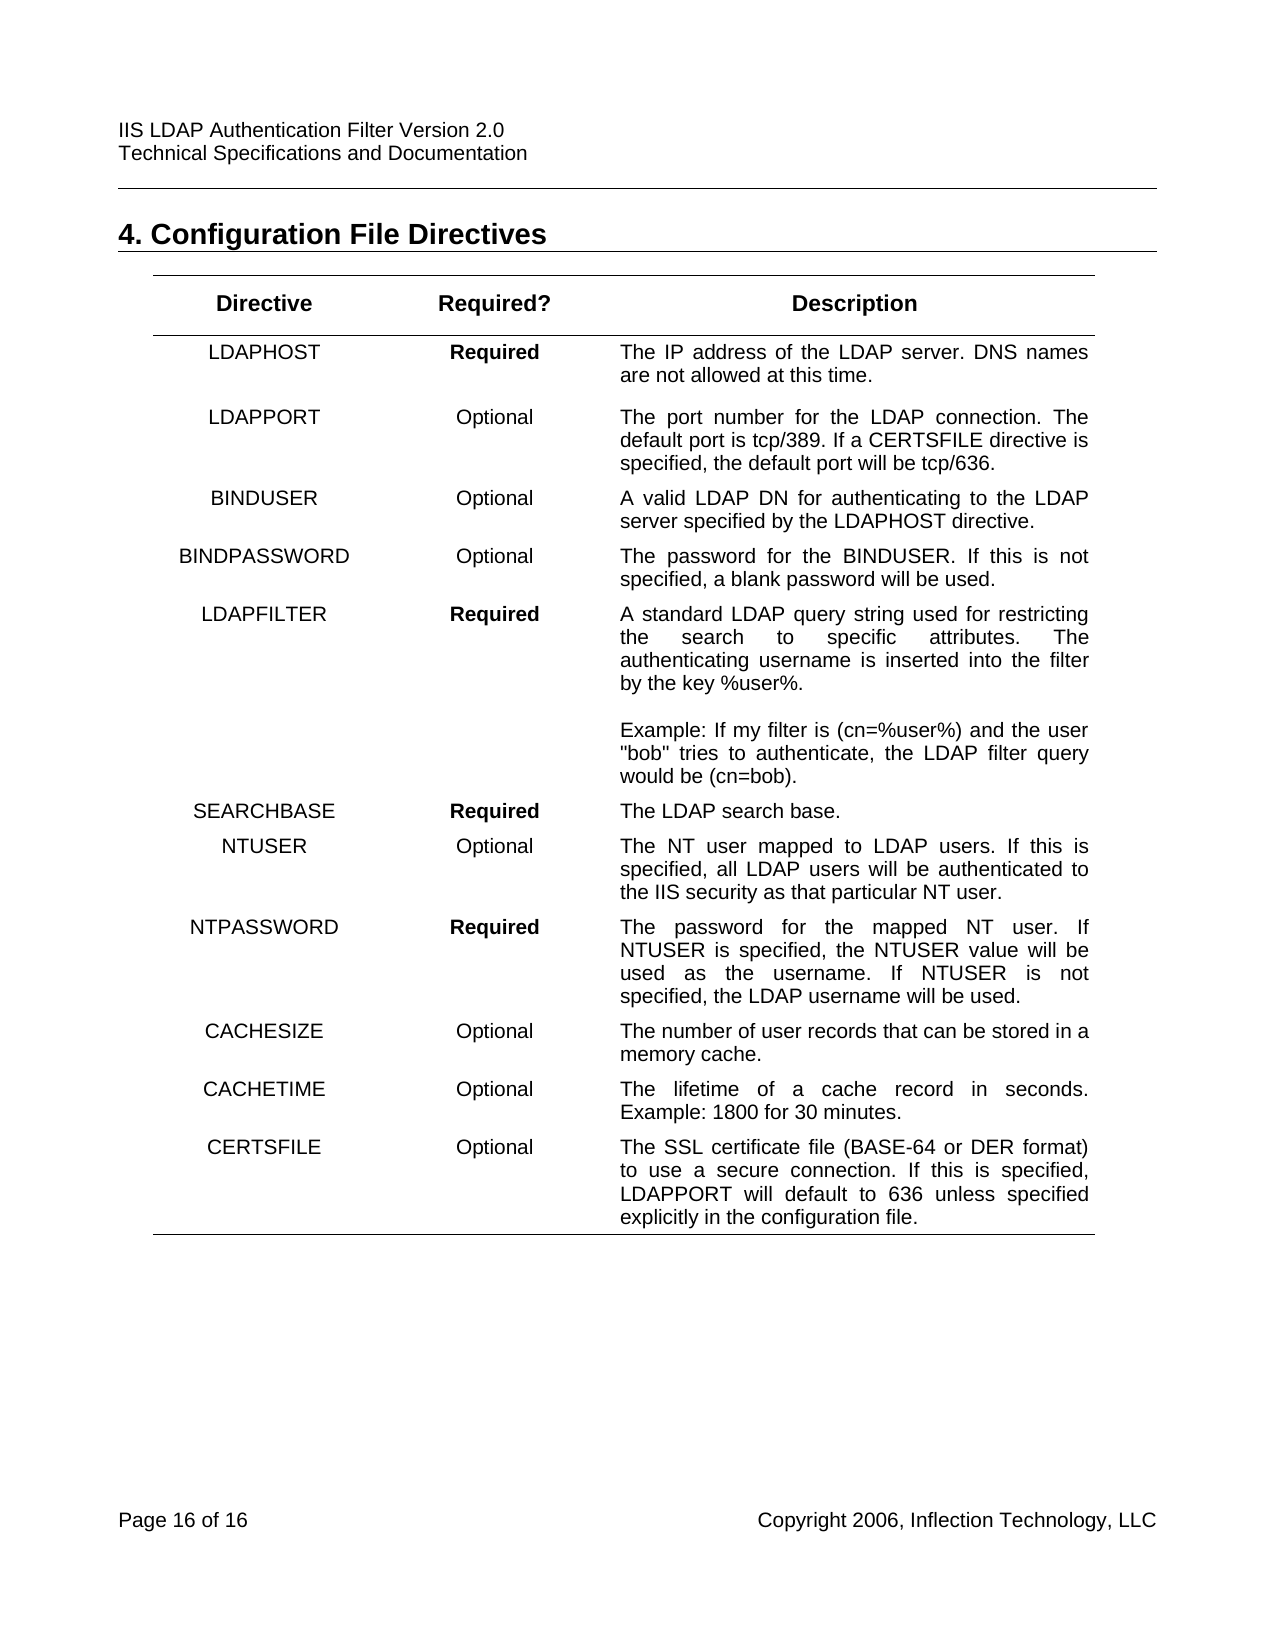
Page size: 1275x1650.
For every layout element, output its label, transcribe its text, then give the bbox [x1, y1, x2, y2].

table_cell Optional [375, 829, 614, 910]
table_cell Optional [375, 1130, 614, 1234]
table_header Required? [375, 276, 614, 334]
table_cell The SSL certificate file (BASE-64 or DER format) to use a secure connection. If this is specified, LDAPPORT will default to 636 unless specified explicitly in the configuration file. [614, 1130, 1095, 1234]
text 4. Configuration File Directives [118, 218, 1157, 251]
table_cell LDAPPORT [153, 400, 375, 481]
table_cell The password for the BINDUSER. If this is not specified, a blank password will be used. [614, 539, 1095, 597]
table_cell NTUSER [153, 829, 375, 910]
table_cell The number of user records that can be stored in a memory cache. [614, 1014, 1095, 1072]
table_cell CERTSFILE [153, 1130, 375, 1234]
table_cell CACHESIZE [153, 1014, 375, 1072]
table_cell A standard LDAP query string used for restricting the search to specific attributes. The authenticating username is inserted into the filter by the key %user%. Example: If my filter is (cn=%user%) and the user "bob" tries to authenticate, the LDAP filter query would be (cn=bob). [614, 597, 1095, 794]
table_cell Optional [375, 1014, 614, 1072]
table_cell The IP address of the LDAP server. DNS names are not allowed at this time. [614, 336, 1095, 399]
table_cell LDAPHOST [153, 336, 375, 399]
table_cell Optional [375, 481, 614, 539]
table_cell Optional [375, 400, 614, 481]
table_cell Optional [375, 539, 614, 597]
table_cell The LDAP search base. [614, 794, 1095, 828]
table_cell The NT user mapped to LDAP users. If this is specified, all LDAP users will be authenticated to the IIS security as that particular NT user. [614, 829, 1095, 910]
table_cell CACHETIME [153, 1072, 375, 1130]
table_cell Required [375, 336, 614, 399]
table_cell The port number for the LDAP connection. The default port is tcp/389. If a CERTSFILE directive is specified, the default port will be tcp/636. [614, 400, 1095, 481]
table_cell BINDUSER [153, 481, 375, 539]
table_cell Optional [375, 1072, 614, 1130]
table_header Directive [153, 276, 375, 334]
table_cell Required [375, 910, 614, 1014]
table_cell LDAPFILTER [153, 597, 375, 794]
table_cell NTPASSWORD [153, 910, 375, 1014]
table_cell Required [375, 597, 614, 794]
table_cell The lifetime of a cache record in seconds. Example: 1800 for 30 minutes. [614, 1072, 1095, 1130]
table_cell A valid LDAP DN for authenticating to the LDAP server specified by the LDAPHOST directive. [614, 481, 1095, 539]
table_header Description [614, 276, 1095, 334]
table_cell BINDPASSWORD [153, 539, 375, 597]
table_cell The password for the mapped NT user. If NTUSER is specified, the NTUSER value will be used as the username. If NTUSER is not specified, the LDAP username will be used. [614, 910, 1095, 1014]
table_cell Required [375, 794, 614, 828]
table_cell SEARCHBASE [153, 794, 375, 828]
